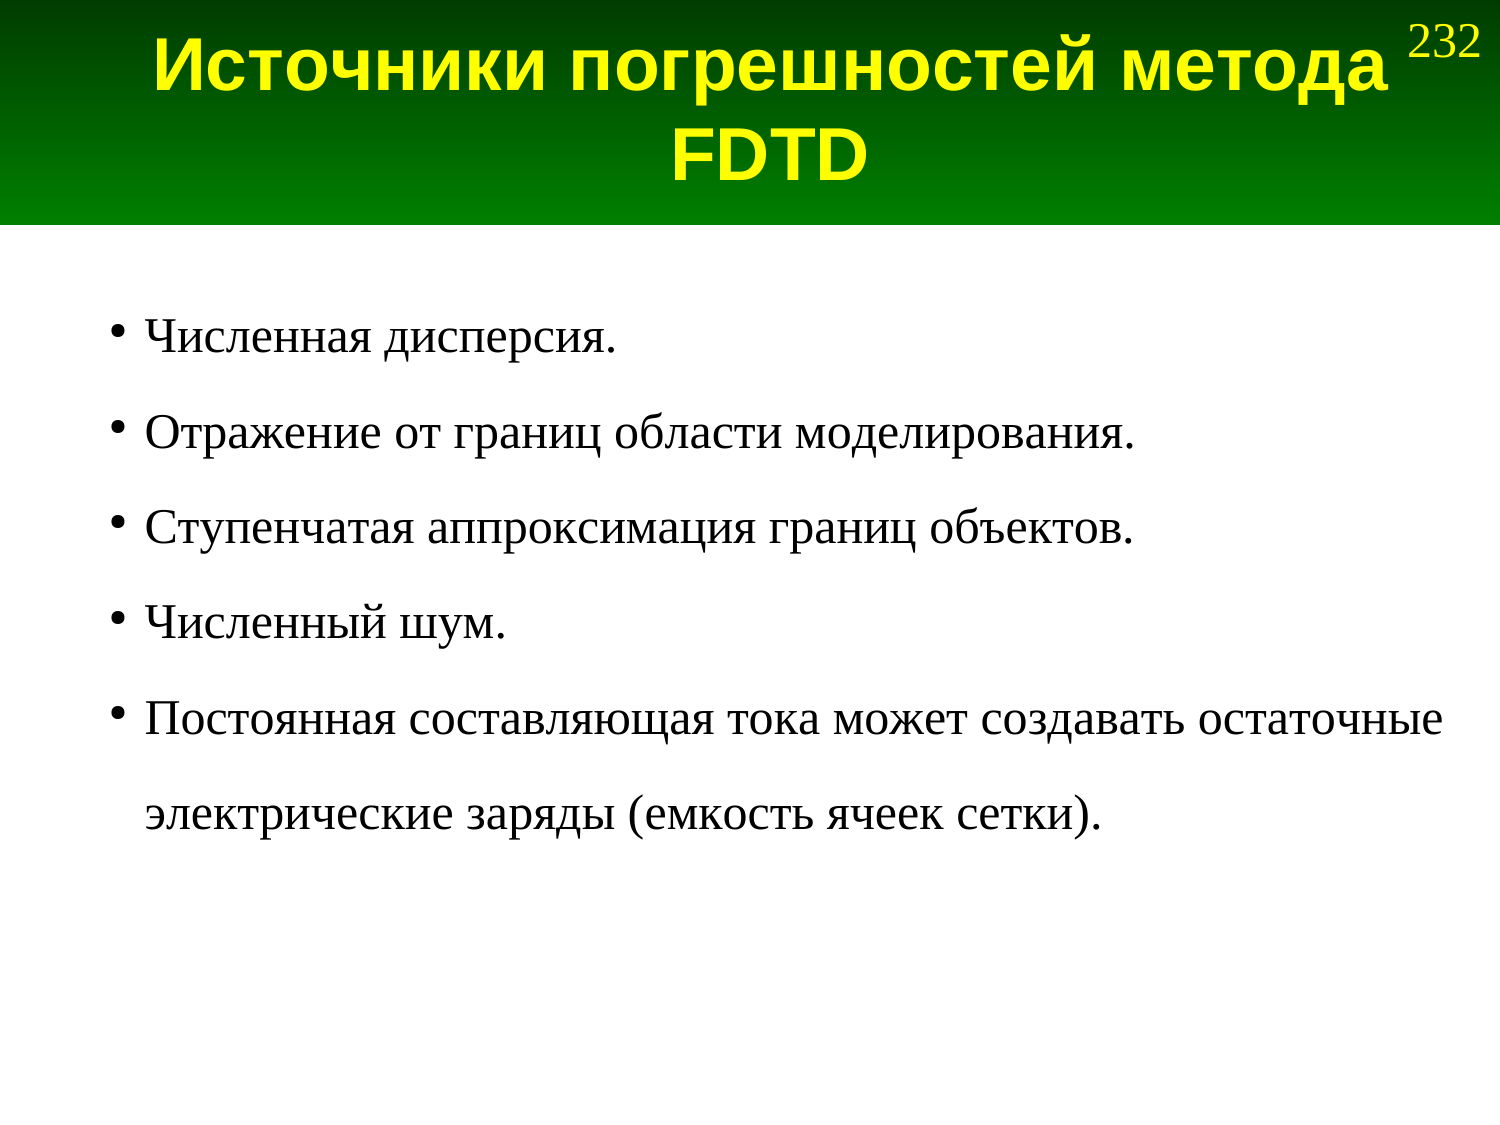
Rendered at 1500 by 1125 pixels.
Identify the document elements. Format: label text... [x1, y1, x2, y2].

title Источники погрешностей метода FDTD [100, 7, 1441, 204]
text_box Численная дисперсия. Отражение от границ области моделирования. Ступенчатая аппроксимация границ объектов. Численный шум. Постоянная составляющая тока может создавать остаточные электрические заряды (емкость ячеек сетки). [94, 295, 1460, 848]
